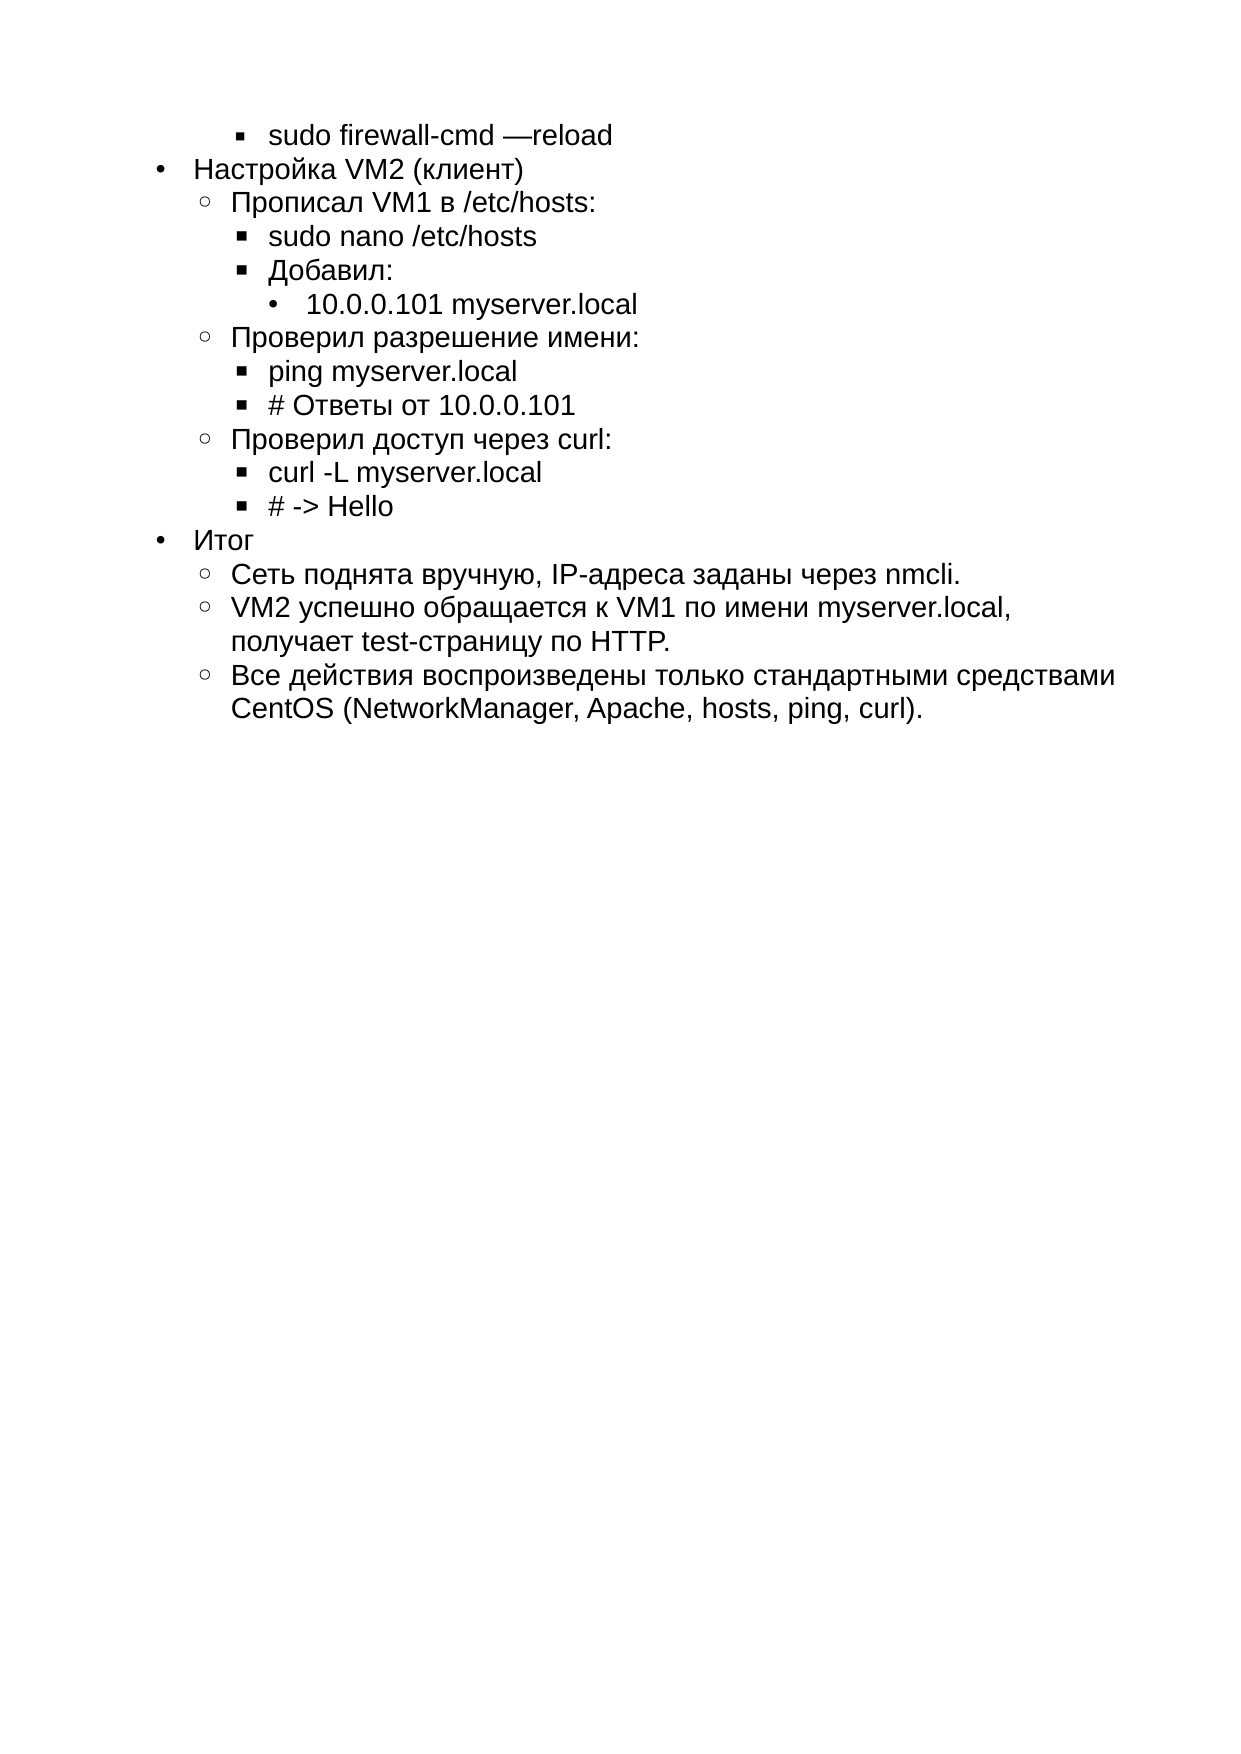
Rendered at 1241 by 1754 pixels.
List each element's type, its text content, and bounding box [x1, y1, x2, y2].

list ping myserver.local [231, 354, 1122, 388]
list # Ответы от 10.0.0.101 [231, 388, 1122, 422]
list Проверил доступ через curl: [193, 422, 1122, 455]
list Все действия воспроизведены только стандартными средствами CentOS (NetworkManager, Apache, hosts, ping, curl). [193, 658, 1122, 725]
list Сеть поднята вручную, IP-адреса заданы через nmcli. [193, 557, 1122, 590]
list sudo firewall-cmd —reload [231, 118, 1122, 152]
list VM2 успешно обращается к VM1 по имени myserver.local, получает test-страницу по HTTP. [193, 590, 1122, 658]
list Проверил разрешение имени: [193, 320, 1122, 354]
list sudo nano /etc/hosts [231, 219, 1122, 253]
list Итог [156, 523, 1122, 557]
list Настройка VM2 (клиент) [156, 152, 1122, 185]
list Прописал VM1 в /etc/hosts: [193, 185, 1122, 219]
list curl -L myserver.local [231, 455, 1122, 489]
list Добавил: [231, 253, 1122, 287]
list 10.0.0.101 myserver.local [268, 287, 1122, 320]
list # -> Hello [231, 489, 1122, 523]
